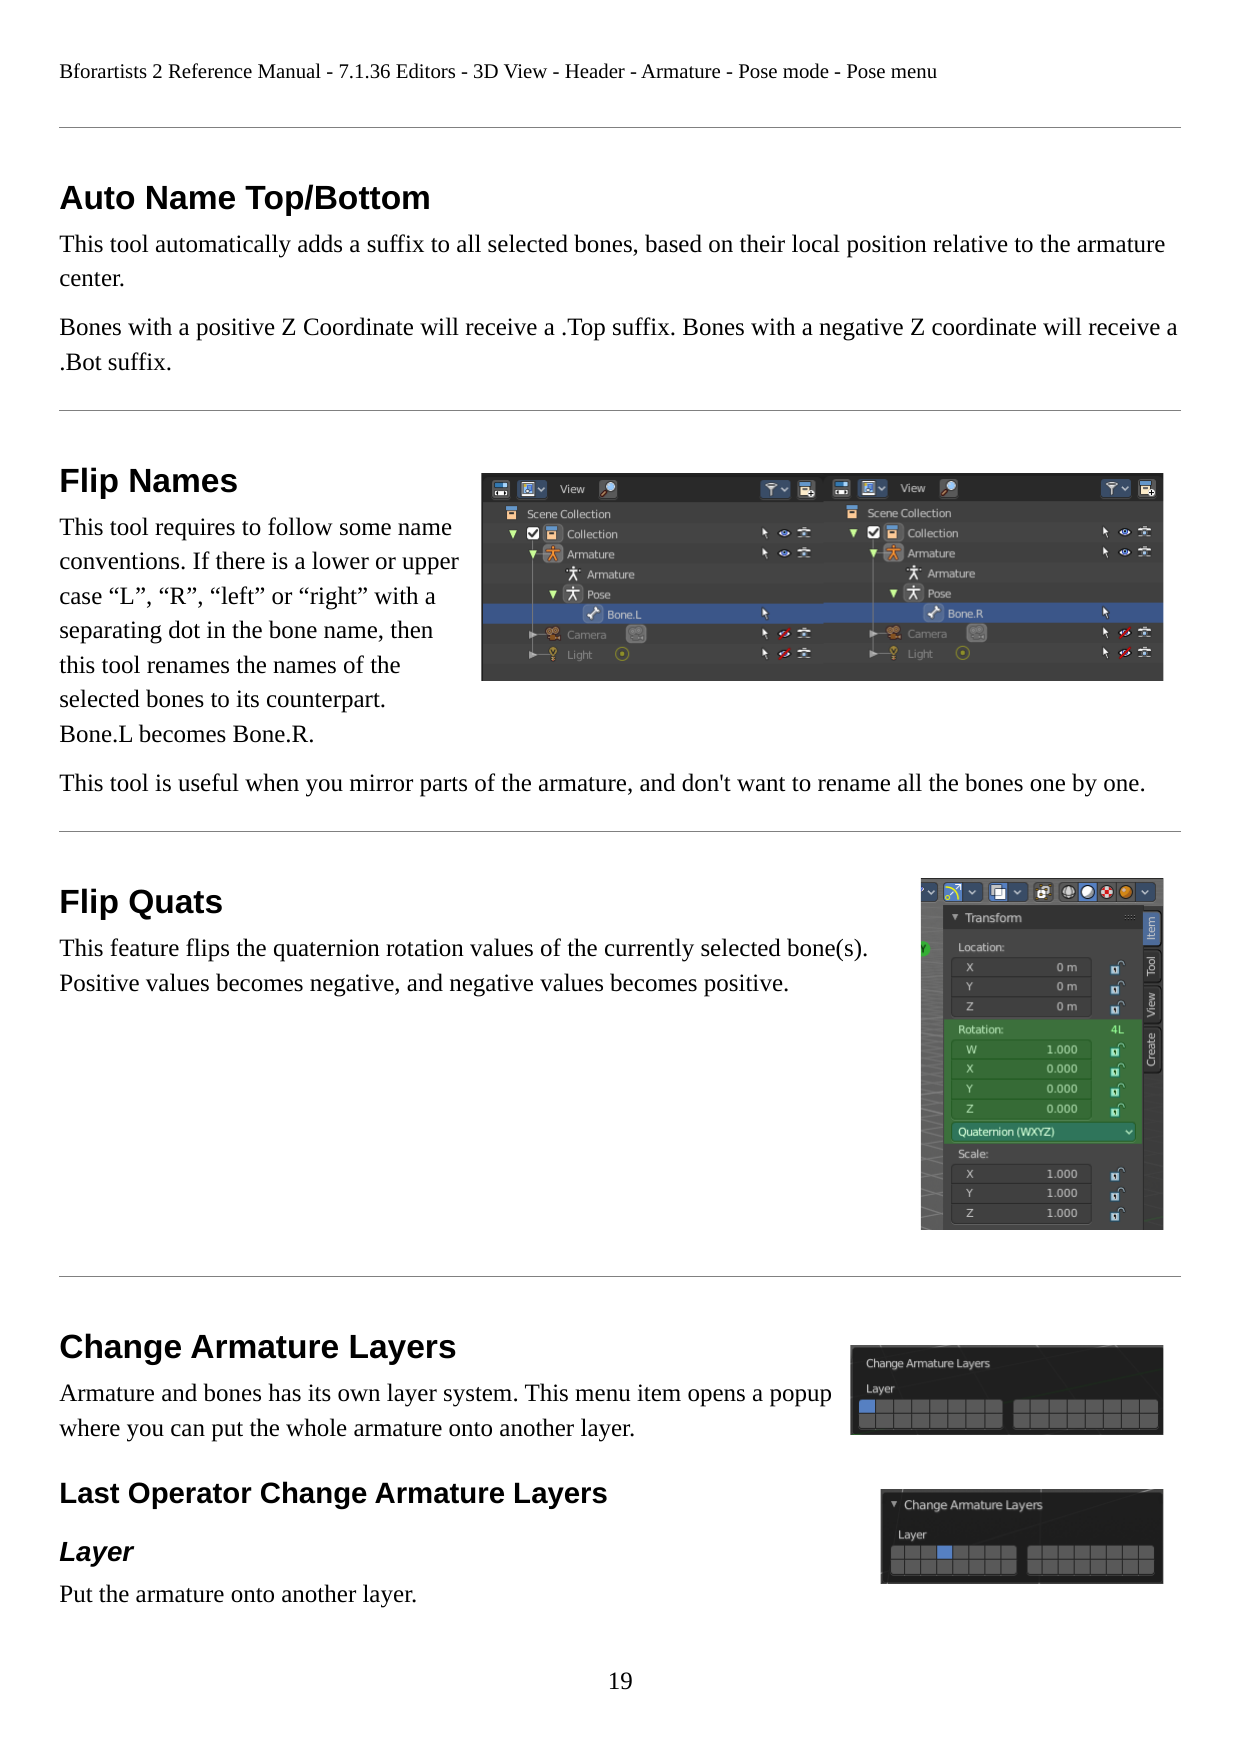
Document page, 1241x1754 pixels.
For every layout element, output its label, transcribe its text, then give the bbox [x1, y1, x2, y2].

text This tool is useful when you mirror parts of the armature, and don't want to rename all the bones one by one. [59, 768, 1181, 797]
text This tool automatically adds a suffix to all selected bones, based on their local position relative to the armature center. [59, 229, 1181, 292]
subtitle Flip Quats [59, 882, 920, 921]
picture [481, 473, 1164, 681]
text Put the armature onto another layer. [59, 1579, 1181, 1608]
subtitle Last Operator Change Armature Layers [59, 1476, 1181, 1510]
picture [880, 1489, 1164, 1584]
text This feature flips the quaternion rotation values of the currently selected bone(s). Positive values becomes negative, and negative values becomes positive. [59, 933, 920, 996]
picture [920, 878, 1164, 1230]
subtitle Auto Name Top/Bottom [59, 178, 1181, 216]
subtitle [1164, 882, 1181, 921]
text Bones with a positive Z Coordinate will receive a .Top suffix. Bones with a negative Z coordinate will receive a .Bot suffix. [59, 312, 1181, 376]
subtitle Flip Names [59, 461, 1181, 499]
subtitle Change Armature Layers [59, 1327, 1181, 1366]
subtitle [1164, 1535, 1181, 1567]
picture [850, 1345, 1164, 1435]
subtitle Layer [59, 1535, 880, 1567]
text Armature and bones has its own layer system. This menu item opens a popup where you can put the whole armature onto another layer. [59, 1378, 1181, 1441]
text This tool requires to follow some name conventions. If there is a lower or upper case “L”, “R”, “left” or “right” with a separating dot in the bone name, then this tool renames the names of the selected bones to its counterpart. Bone.L becomes Bone.R. [59, 512, 1181, 748]
